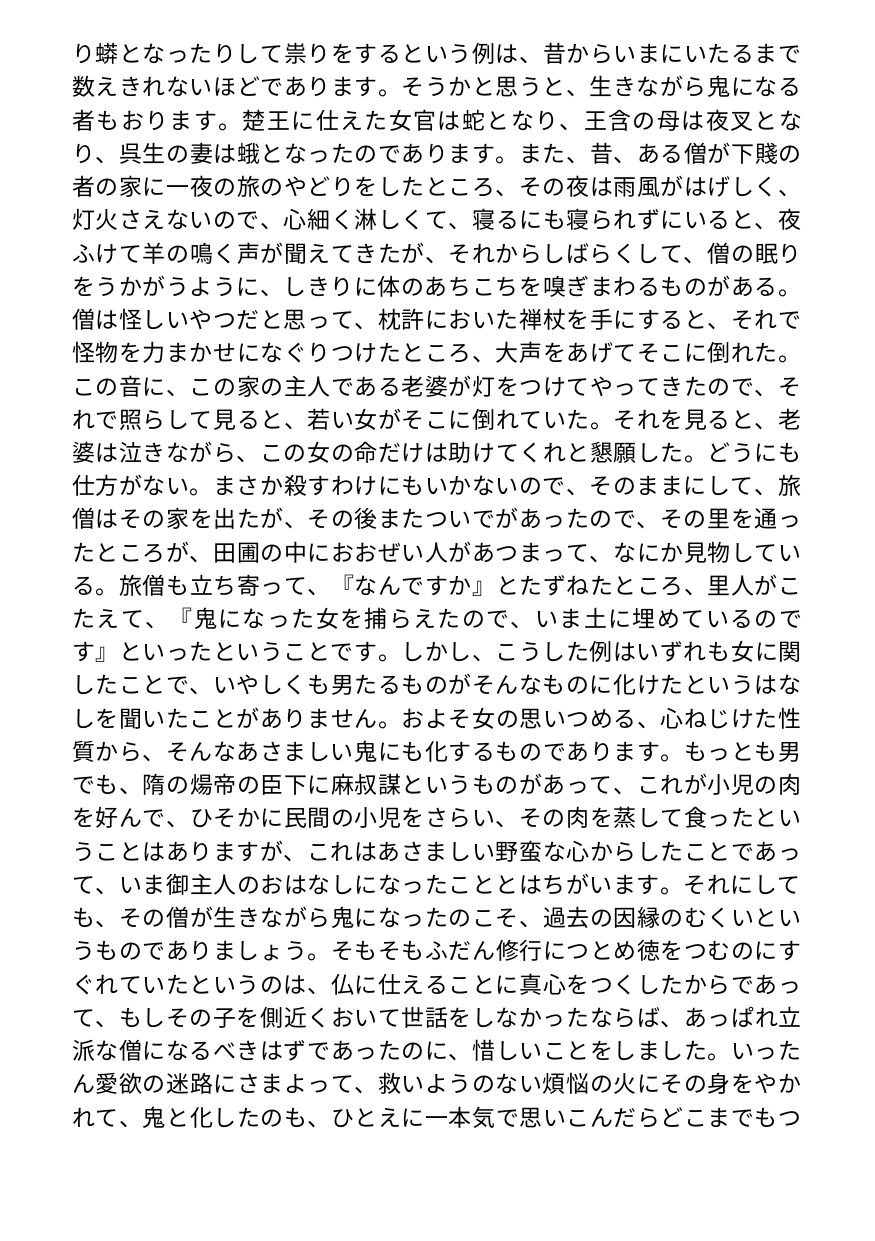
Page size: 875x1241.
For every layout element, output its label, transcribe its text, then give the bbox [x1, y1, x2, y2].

text り蟒となったりして祟りをするという例は、昔からいまにいたるまで数えきれないほどであります。そうかと思うと、生きながら鬼になる者もおります。楚王に仕えた女官は蛇となり、王含の母は夜叉となり、呉生の妻は蛾となったのであります。また、昔、ある僧が下賤の者の家に一夜の旅のやどりをしたところ、その夜は雨風がはげしく、灯火さえないので、心細く淋しくて、寝るにも寝られずにいると、夜ふけて羊の鳴く声が聞えてきたが、それからしばらくして、僧の眠りをうかがうように、しきりに体のあちこちを嗅ぎまわるものがある。僧は怪しいやつだと思って、枕許においた禅杖を手にすると、それで怪物を力まかせになぐりつけたところ、大声をあげてそこに倒れた。この音に、この家の主人である老婆が灯をつけてやってきたので、それで照らして見ると、若い女がそこに倒れていた。それを見ると、老婆は泣きながら、この女の命だけは助けてくれと懇願した。どうにも仕方がない。まさか殺すわけにもいかないので、そのままにして、旅僧はその家を出たが、その後またついでがあったので、その里を通ったところが、田圃の中におおぜい人があつまって、なにか見物している。旅僧も立ち寄って、『なんですか』とたずねたところ、里人がこたえて、『鬼になった女を捕らえたので、いま土に埋めているのです』といったということです。しかし、こうした例はいずれも女に関したことで、いやしくも男たるものがそんなものに化けたというはなしを聞いたことがありません。およそ女の思いつめる、心ねじけた性質から、そんなあさましい鬼にも化するものであります。もっとも男でも、隋の煬帝の臣下に麻叔謀というものがあって、これが小児の肉を好んで、ひそかに民間の小児をさらい、その肉を蒸して食ったということはありますが、これはあさましい野蛮な心からしたことであって、いま御主人のおはなしになったこととはちがいます。それにしても、その僧が生きながら鬼になったのこそ、過去の因縁のむくいというものでありましょう。そもそもふだん修行につとめ徳をつむのにすぐれていたというのは、仏に仕えることに真心をつくしたからであって、もしその子を側近くおいて世話をしなかったならば、あっぱれ立派な僧になるべきはずであったのに、惜しいことをしました。いったん愛欲の迷路にさまよって、救いようのない煩悩の火にその身をやかれて、鬼と化したのも、ひとえに一本気で思いこんだらどこまでもつ [72, 36, 802, 1133]
